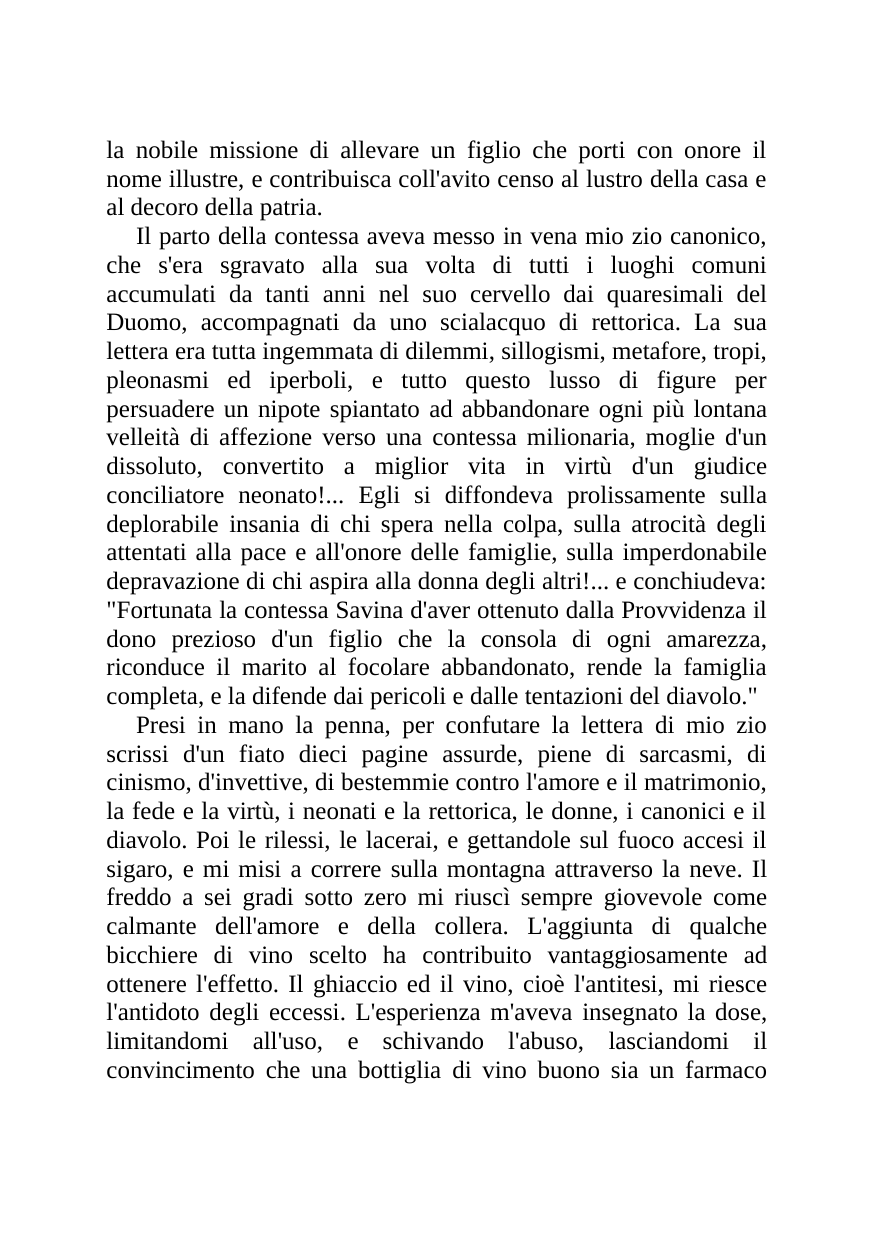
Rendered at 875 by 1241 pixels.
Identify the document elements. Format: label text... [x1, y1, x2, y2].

text la nobile missione di allevare un figlio che porti con onore il nome illustre, e contribuisca coll'avito censo al lustro della casa e al decoro della patria. [106, 135, 768, 221]
text Il parto della contessa aveva messo in vena mio zio canonico, che s'era sgravato alla sua volta di tutti i luoghi comuni accumulati da tanti anni nel suo cervello dai quaresimali del Duomo, accompagnati da uno scialacquo di rettorica. La sua lettera era tutta ingemmata di dilemmi, sillogismi, metafore, tropi, pleonasmi ed iperboli, e tutto questo lusso di figure per persuadere un nipote spiantato ad abbandonare ogni più lontana velleità di affezione verso una contessa milionaria, moglie d'un dissoluto, convertito a miglior vita in virtù d'un giudice conciliatore neonato!... Egli si diffondeva prolissamente sulla deplorabile insania di chi spera nella colpa, sulla atrocità degli attentati alla pace e all'onore delle famiglie, sulla imperdonabile depravazione di chi aspira alla donna degli altri!... e conchiudeva: "Fortunata la contessa Savina d'aver ottenuto dalla Provvidenza il dono prezioso d'un figlio che la consola di ogni amarezza, riconduce il marito al focolare abbandonato, rende la famiglia completa, e la difende dai pericoli e dalle tentazioni del diavolo." [106, 221, 768, 710]
text Presi in mano la penna, per confutare la lettera di mio zio scrissi d'un fiato dieci pagine assurde, piene di sarcasmi, di cinismo, d'invettive, di bestemmie contro l'amore e il matrimonio, la fede e la virtù, i neonati e la rettorica, le donne, i canonici e il diavolo. Poi le rilessi, le lacerai, e gettandole sul fuoco accesi il sigaro, e mi misi a correre sulla montagna attraverso la neve. Il freddo a sei gradi sotto zero mi riuscì sempre giovevole come calmante dell'amore e della collera. L'aggiunta di qualche bicchiere di vino scelto ha contribuito vantaggiosamente ad ottenere l'effetto. Il ghiaccio ed il vino, cioè l'antitesi, mi riesce l'antidoto degli eccessi. L'esperienza m'aveva insegnato la dose, limitandomi all'uso, e schivando l'abuso, lasciandomi il convincimento che una bottiglia di vino buono sia un farmaco [106, 710, 768, 1084]
